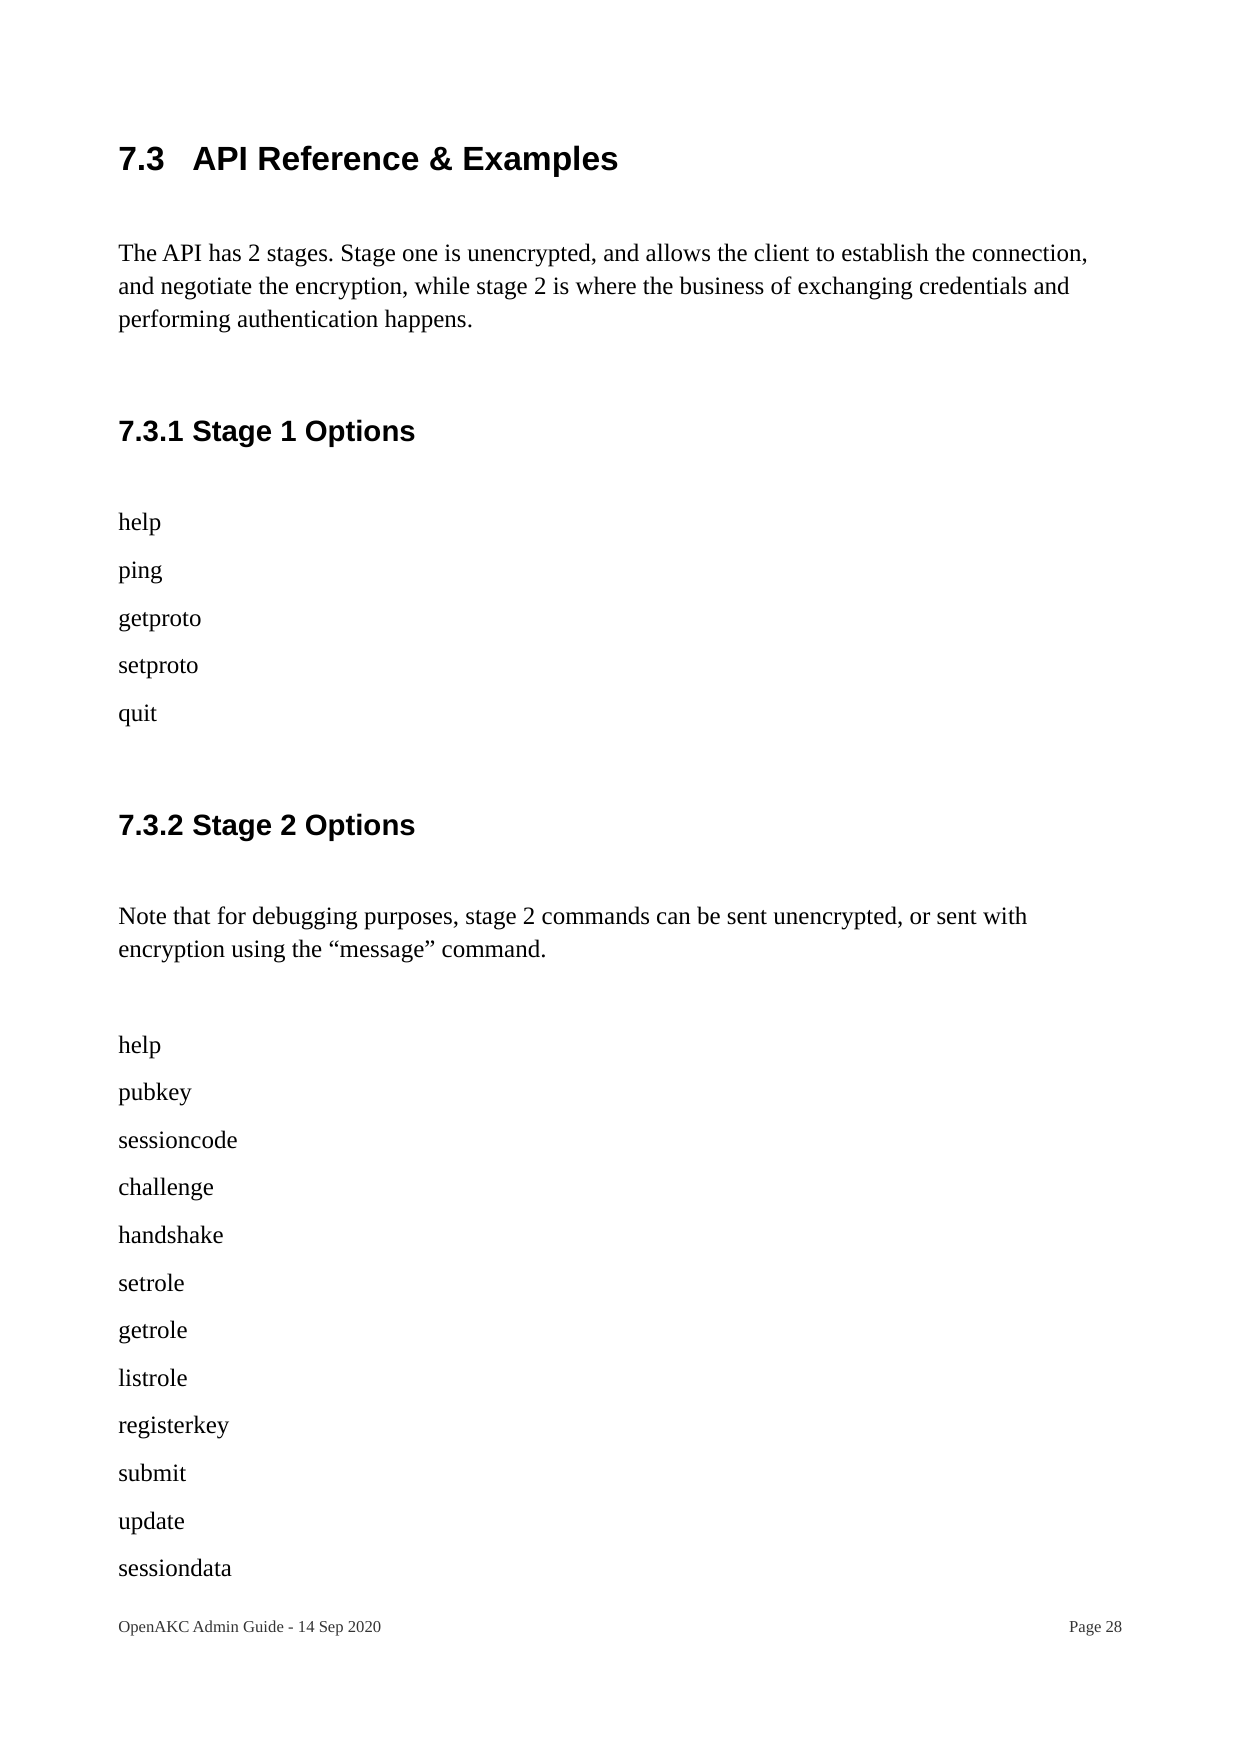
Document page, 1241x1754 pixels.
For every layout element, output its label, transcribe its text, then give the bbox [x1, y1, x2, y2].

text setrole [118, 1268, 1122, 1296]
subtitle 7.3.1 Stage 1 Options [118, 413, 1122, 447]
subtitle 7.3 API Reference & Examples [118, 139, 1122, 178]
text sessioncode [118, 1125, 1122, 1154]
text help [118, 507, 1122, 536]
text ping [118, 555, 1122, 584]
text listrole [118, 1363, 1122, 1392]
text sessiondata [118, 1553, 1122, 1582]
text getrole [118, 1315, 1122, 1344]
text challenge [118, 1172, 1122, 1201]
text update [118, 1506, 1122, 1534]
text The API has 2 stages. Stage one is unencrypted, and allows the client to establish the connection, and negotiate the encryption, while stage 2 is where the business of exchanging credentials and performing authentication happens. [118, 238, 1122, 332]
text registerkey [118, 1411, 1122, 1439]
text setproto [118, 650, 1122, 679]
text handshake [118, 1220, 1122, 1249]
text Note that for debugging purposes, stage 2 commands can be sent unencrypted, or sent with encryption using the “message” command. [118, 901, 1122, 963]
text getproto [118, 603, 1122, 631]
subtitle 7.3.2 Stage 2 Options [118, 808, 1122, 841]
text help [118, 1030, 1122, 1058]
text pubkey [118, 1077, 1122, 1106]
text quit [118, 698, 1122, 727]
text submit [118, 1458, 1122, 1487]
